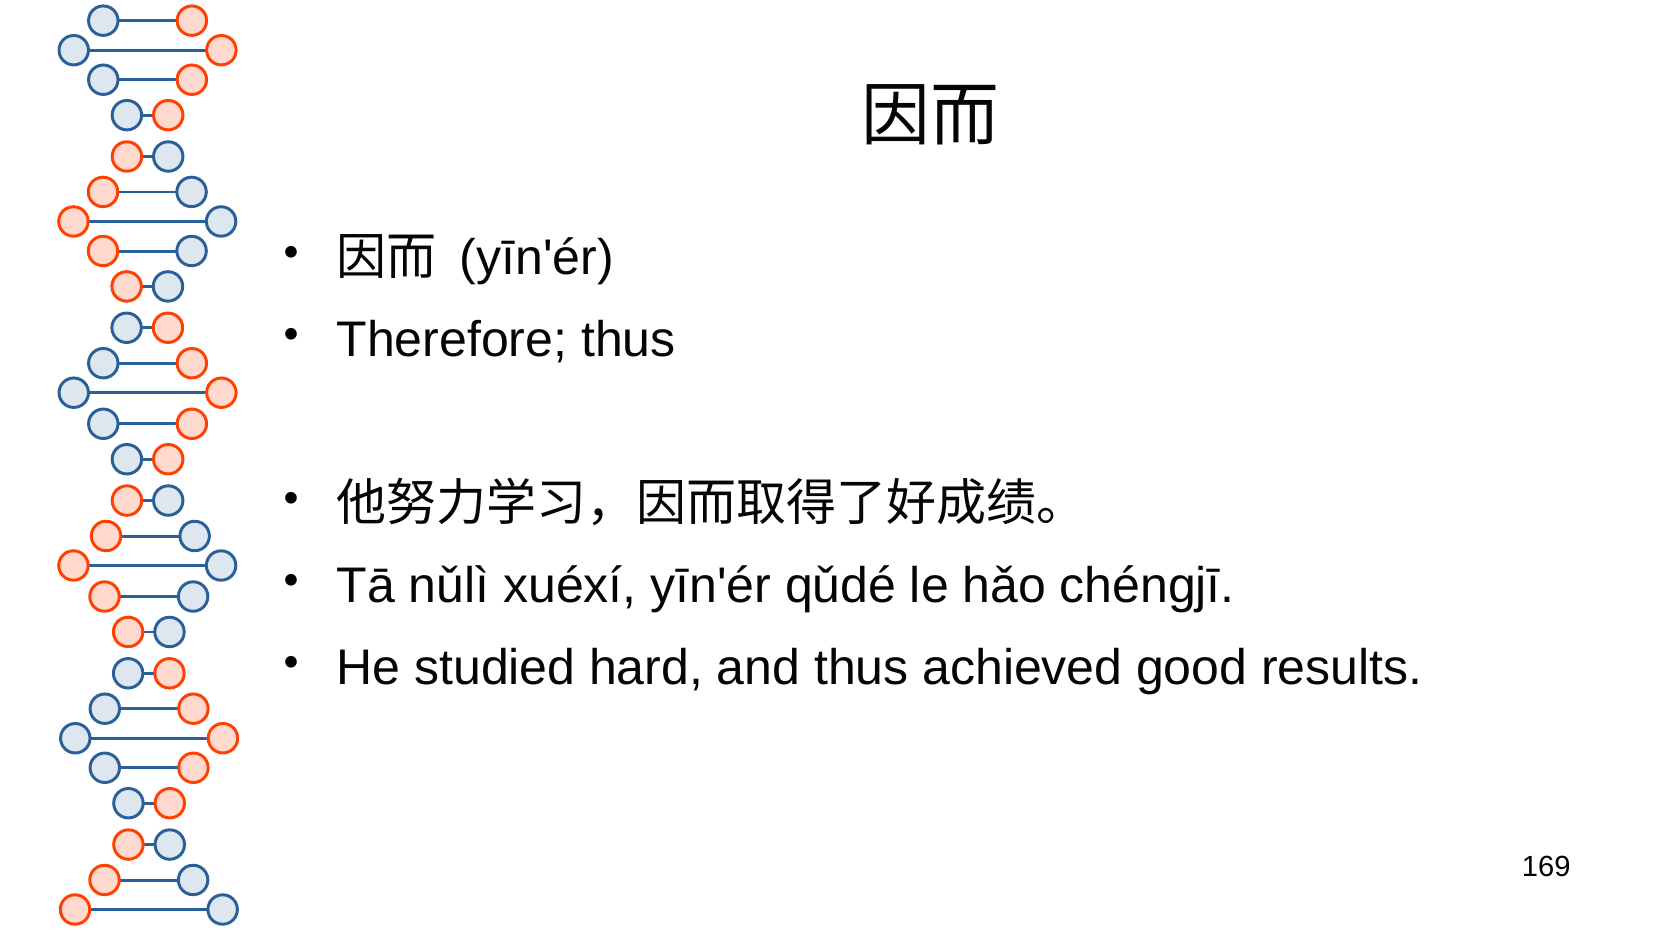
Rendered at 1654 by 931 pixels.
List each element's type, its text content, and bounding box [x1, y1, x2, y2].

list 因而 (yīn'ér) Therefore; thus 他努力学习，因而取得了好成绩。 Tā nǔlì xuéxí, yīn'ér qǔdé le hǎo chéngjī. He studied hard, and thus achieved good results. [265, 224, 1595, 764]
title 因而 [265, 35, 1595, 189]
